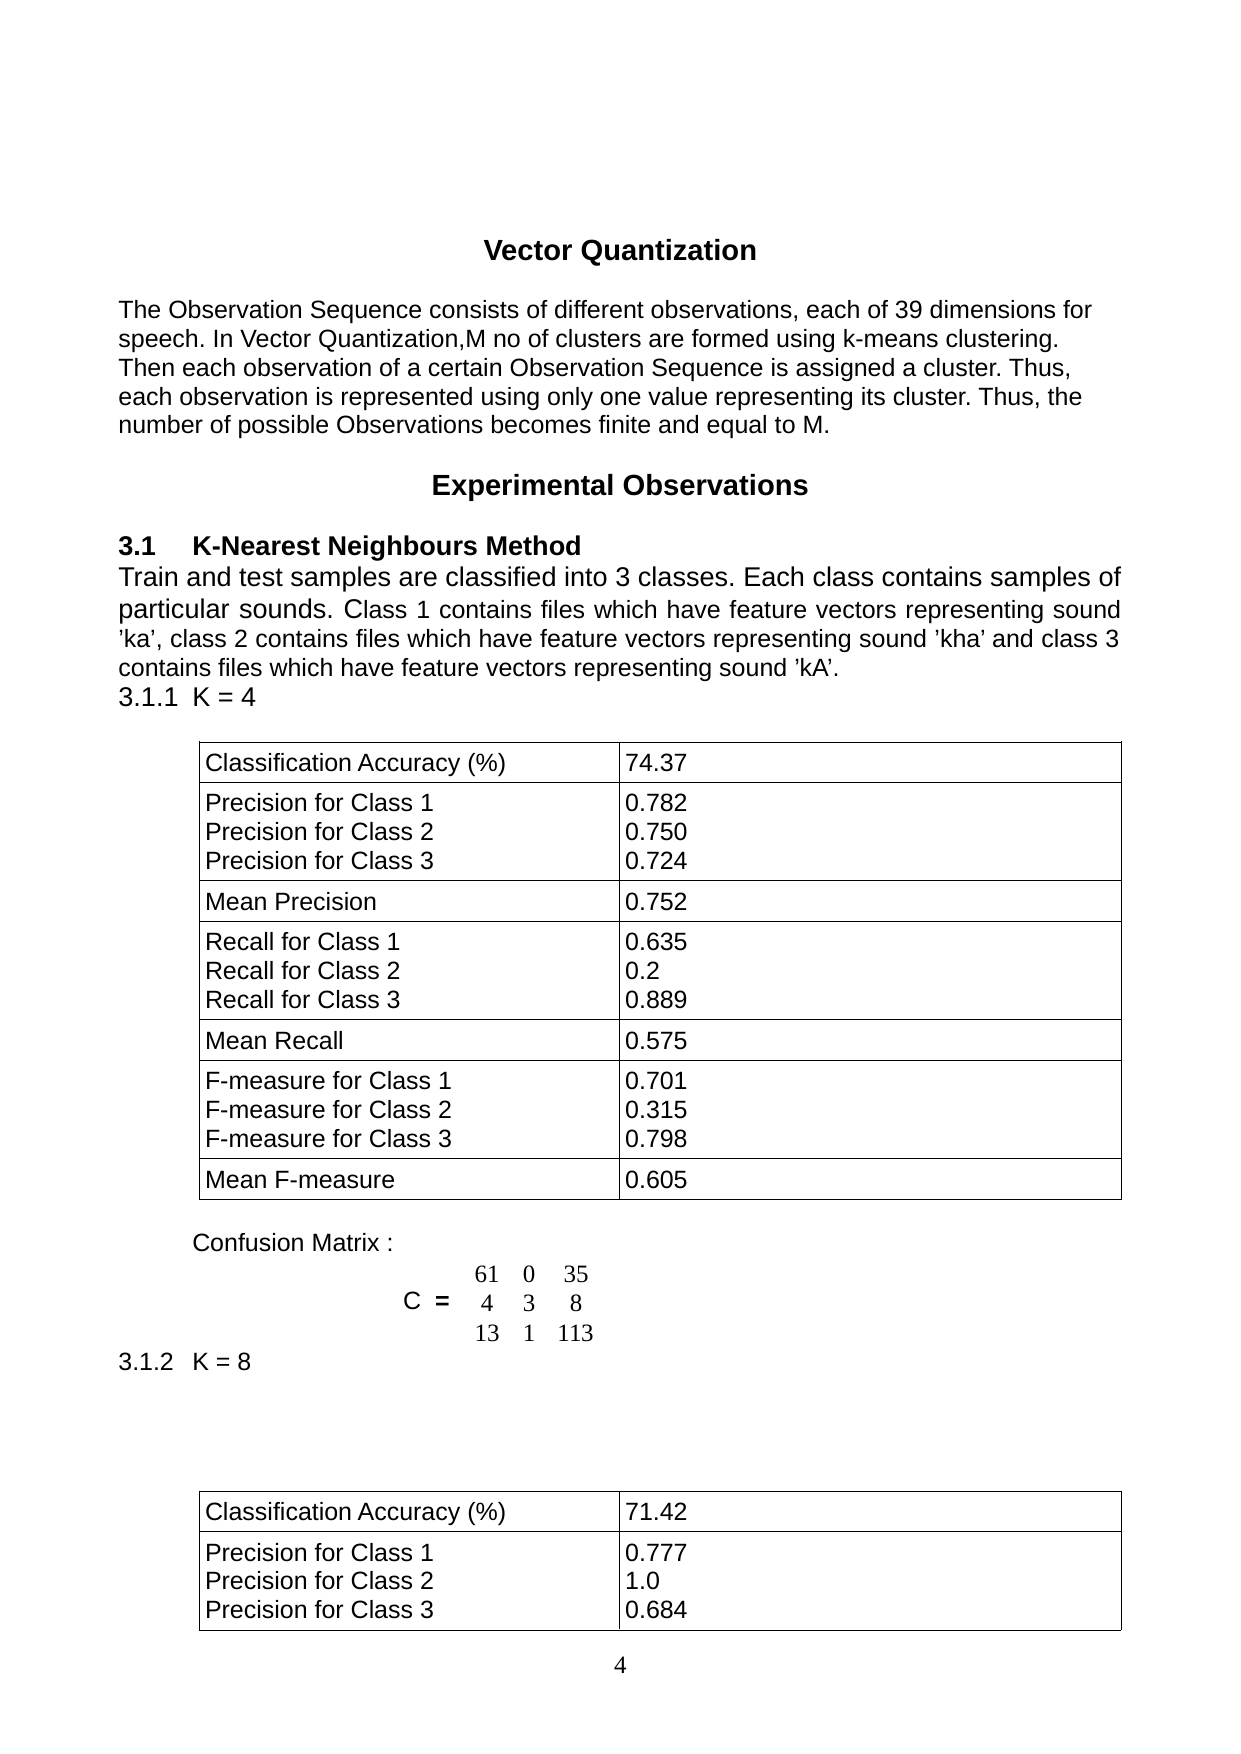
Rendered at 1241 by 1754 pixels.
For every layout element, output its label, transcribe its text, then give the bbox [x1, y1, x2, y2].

table_header Classification Accuracy (%) [200, 743, 619, 782]
table_cell Recall for Class 1 Recall for Class 2 Recall for Class 3 [200, 922, 619, 1019]
table_cell 0.777 1.0 0.684 [620, 1532, 1121, 1629]
text Confusion Matrix : [118, 1228, 1122, 1257]
text Train and test samples are classified into 3 classes. Each class contains samples of particular sounds. Class 1 contains files which have feature vectors representing sound ’ka’, class 2 contains files which have feature vectors representing sound ’kha’ and class 3 contains files which have feature vectors representing sound ’kA’. [118, 561, 1122, 681]
table_cell Mean Precision [200, 881, 619, 921]
text 3.1 K-Nearest Neighbours Method [118, 530, 1122, 561]
table_cell 0.752 [620, 881, 1121, 921]
text Experimental Observations [118, 468, 1122, 501]
table_cell 0.701 0.315 0.798 [620, 1061, 1121, 1158]
table_header 71.42 [620, 1492, 1121, 1531]
table_header 74.37 [620, 743, 1121, 782]
text C = [118, 1257, 1122, 1347]
table_cell Precision for Class 1 Precision for Class 2 Precision for Class 3 [200, 783, 619, 880]
text 3.1.1 K = 4 [118, 681, 1122, 713]
table_cell Precision for Class 1 Precision for Class 2 Precision for Class 3 [200, 1532, 619, 1629]
table_cell 0.782 0.750 0.724 [620, 783, 1121, 880]
text 3.1.2 K = 8 [118, 1347, 1122, 1376]
text The Observation Sequence consists of different observations, each of 39 dimensions for speech. In Vector Quantization,M no of clusters are formed using k-means clustering. Then each observation of a certain Observation Sequence is assigned a cluster. Thus, each observation is represented using only one value representing its cluster. Thus, the number of possible Observations becomes finite and equal to M. [118, 295, 1122, 439]
text Vector Quantization [118, 233, 1122, 267]
table_cell Mean F-measure [200, 1159, 619, 1199]
table_cell 0.575 [620, 1020, 1121, 1060]
table_cell 0.635 0.2 0.889 [620, 922, 1121, 1019]
table_cell Mean Recall [200, 1020, 619, 1060]
table_header Classification Accuracy (%) [200, 1492, 619, 1531]
table_cell F-measure for Class 1 F-measure for Class 2 F-measure for Class 3 [200, 1061, 619, 1158]
table_cell 0.605 [620, 1159, 1121, 1199]
